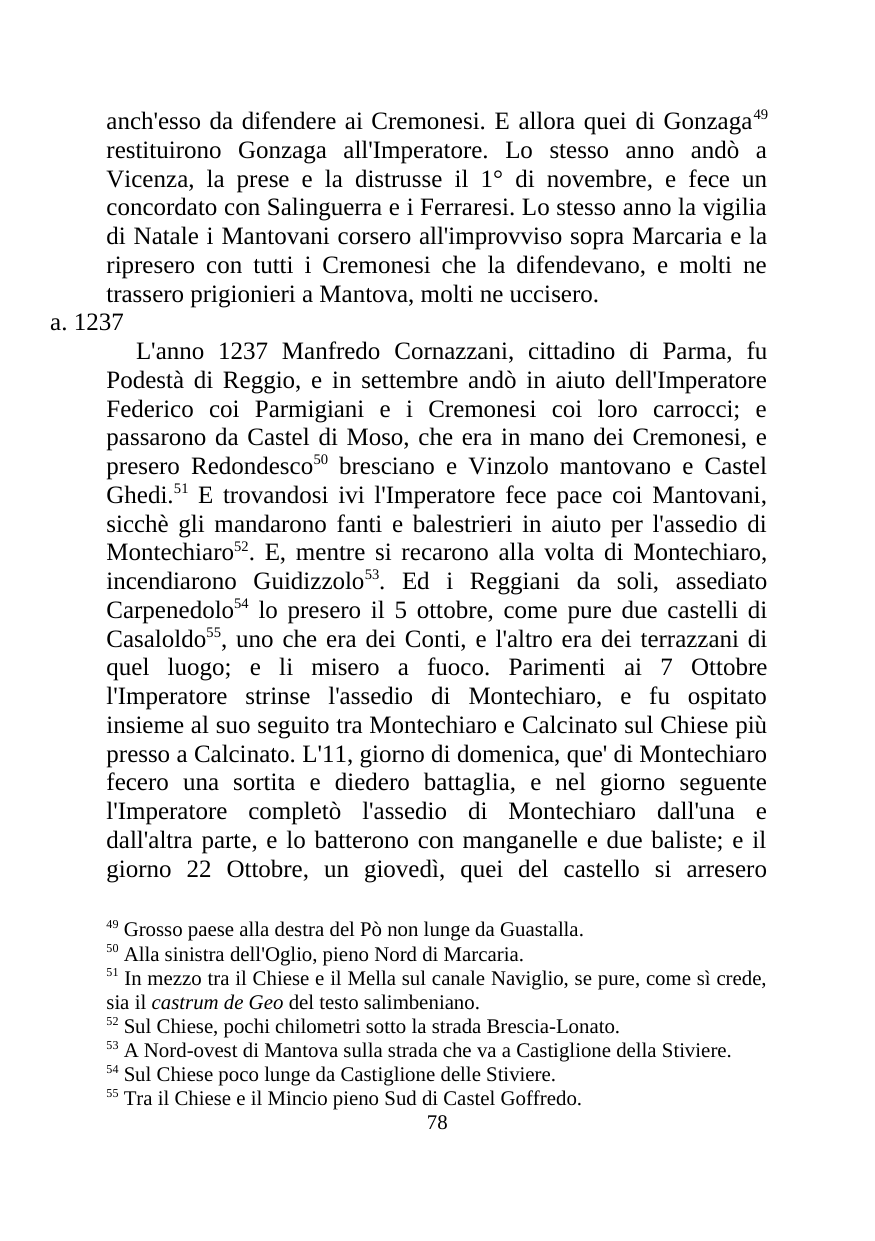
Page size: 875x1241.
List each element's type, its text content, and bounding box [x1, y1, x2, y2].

text anch'esso da difendere ai Cremonesi. E allora quei di Gonzaga restituirono Gonzaga all'Imperatore. Lo stesso anno andò a Vicenza, la prese e la distrusse il 1° di novembre, e fece un concordato con Salinguerra e i Ferraresi. Lo stesso anno la vigilia di Natale i Mantovani corsero all'improvviso sopra Marcaria e la ripresero con tutti i Cremonesi che la difendevano, e molti ne trassero prigionieri a Mantova, molti ne uccisero. [106, 106, 768, 307]
text Sul Chiese poco lunge da Castiglione delle Stiviere. [106, 1062, 768, 1086]
text L'anno 1237 Manfredo Cornazzani, cittadino di Parma, fu Podestà di Reggio, e in settembre andò in aiuto dell'Imperatore Federico coi Parmigiani e i Cremonesi coi loro carrocci; e passarono da Castel di Moso, che era in mano dei Cremonesi, e presero Redondesco bresciano e Vinzolo mantovano e Castel Ghedi. E trovandosi ivi l'Imperatore fece pace coi Mantovani, sicchè gli mandarono fanti e balestrieri in aiuto per l'assedio di Montechiaro. E, mentre si recarono alla volta di Montechiaro, incendiarono Guidizzolo. Ed i Reggiani da soli, assediato Carpenedolo lo presero il 5 ottobre, come pure due castelli di Casaloldo, uno che era dei Conti, e l'altro era dei terrazzani di quel luogo; e li misero a fuoco. Parimenti ai 7 Ottobre l'Imperatore strinse l'assedio di Montechiaro, e fu ospitato insieme al suo seguito tra Montechiaro e Calcinato sul Chiese più presso a Calcinato. L'11, giorno di domenica, que' di Montechiaro fecero una sortita e diedero battaglia, e nel giorno seguente l'Imperatore completò l'assedio di Montechiaro dall'una e dall'altra parte, e lo batterono con manganelle e due baliste; e il giorno 22 Ottobre, un giovedì, quei del castello si arresero [106, 336, 768, 882]
text In mezzo tra il Chiese e il Mella sul canale Naviglio, se pure, come sì crede, sia il castrum de Geo del testo salimbeniano. [106, 966, 768, 1014]
text Tra il Chiese e il Mincio pieno Sud di Castel Goffredo. [106, 1086, 768, 1110]
text Sul Chiese, pochi chilometri sotto la strada Brescia-Lonato. [106, 1014, 768, 1038]
text a. 1237 [50, 307, 768, 336]
text Alla sinistra dell'Oglio, pieno Nord di Marcaria. [106, 941, 768, 966]
text A Nord-ovest di Mantova sulla strada che va a Castiglione della Stiviere. [106, 1038, 768, 1062]
text Grosso paese alla destra del Pò non lunge da Guastalla. [106, 917, 768, 941]
